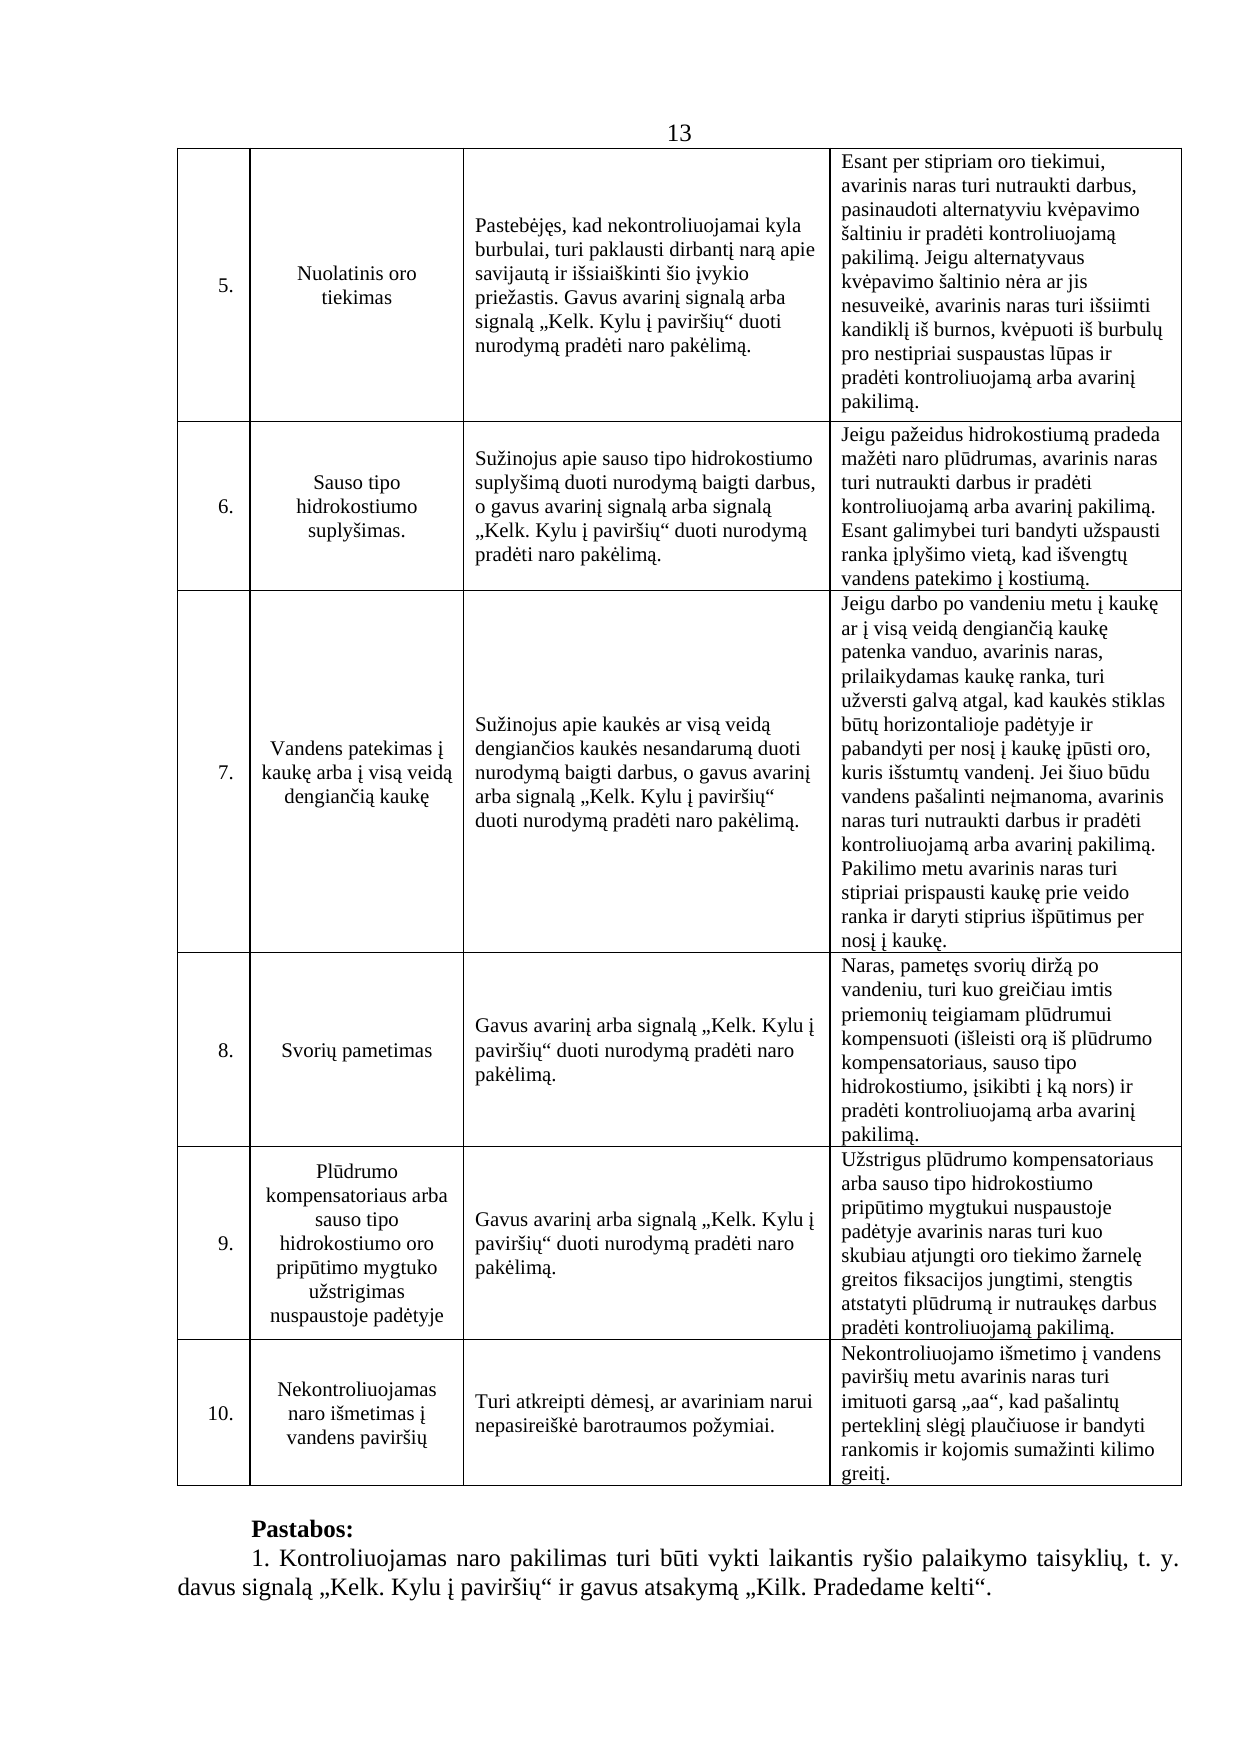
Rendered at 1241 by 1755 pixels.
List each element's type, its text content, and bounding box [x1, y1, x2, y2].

table_cell 7. [178, 591, 249, 952]
table_cell Gavus avarinį arba signalą „Kelk. Kylu į paviršių“ duoti nurodymą pradėti naro pakėlimą. [464, 1147, 829, 1339]
table_cell Plūdrumo kompensatoriaus arba sauso tipo hidrokostiumo oro pripūtimo mygtuko užstrigimas nuspaustoje padėtyje [251, 1147, 463, 1339]
table_cell Esant per stipriam oro tiekimui, avarinis naras turi nutraukti darbus, pasinaudoti alternatyviu kvėpavimo šaltiniu ir pradėti kontroliuojamą pakilimą. Jeigu alternatyvaus kvėpavimo šaltinio nėra ar jis nesuveikė, avarinis naras turi išsiimti kandiklį iš burnos, kvėpuoti iš burbulų pro nestipriai suspaustas lūpas ir pradėti kontroliuojamą arba avarinį pakilimą. [831, 149, 1181, 421]
table_cell Užstrigus plūdrumo kompensatoriaus arba sauso tipo hidrokostiumo pripūtimo mygtukui nuspaustoje padėtyje avarinis naras turi kuo skubiau atjungti oro tiekimo žarnelę greitos fiksacijos jungtimi, stengtis atstatyti plūdrumą ir nutraukęs darbus pradėti kontroliuojamą pakilimą. [831, 1147, 1181, 1339]
table_cell Sužinojus apie sauso tipo hidrokostiumo suplyšimą duoti nurodymą baigti darbus, o gavus avarinį signalą arba signalą „Kelk. Kylu į paviršių“ duoti nurodymą pradėti naro pakėlimą. [464, 422, 829, 590]
text 1. Kontroliuojamas naro pakilimas turi būti vykti laikantis ryšio palaikymo taisyklių, t. y. davus signalą „Kelk. Kylu į paviršių“ ir gavus atsakymą „Kilk. Pradedame kelti“. [177, 1543, 1181, 1601]
table_cell Turi atkreipti dėmesį, ar avariniam narui nepasireiškė barotraumos požymiai. [464, 1340, 829, 1485]
table_cell 10. [178, 1340, 249, 1485]
table_cell Svorių pametimas [251, 953, 463, 1146]
table_cell Sužinojus apie kaukės ar visą veidą dengiančios kaukės nesandarumą duoti nurodymą baigti darbus, o gavus avarinį arba signalą „Kelk. Kylu į paviršių“ duoti nurodymą pradėti naro pakėlimą. [464, 591, 829, 952]
table_cell Pastebėjęs, kad nekontroliuojamai kyla burbulai, turi paklausti dirbantį narą apie savijautą ir išsiaiškinti šio įvykio priežastis. Gavus avarinį signalą arba signalą „Kelk. Kylu į paviršių“ duoti nurodymą pradėti naro pakėlimą. [464, 149, 829, 421]
table_cell Gavus avarinį arba signalą „Kelk. Kylu į paviršių“ duoti nurodymą pradėti naro pakėlimą. [464, 953, 829, 1146]
table_cell 8. [178, 953, 249, 1146]
table_cell Vandens patekimas į kaukę arba į visą veidą dengiančią kaukę [251, 591, 463, 952]
table_cell Nekontroliuojamas naro išmetimas į vandens paviršių [251, 1340, 463, 1485]
table_cell Nekontroliuojamo išmetimo į vandens paviršių metu avarinis naras turi imituoti garsą „aa“, kad pašalintų perteklinį slėgį plaučiuose ir bandyti rankomis ir kojomis sumažinti kilimo greitį. [831, 1340, 1181, 1485]
table_cell Nuolatinis oro tiekimas [251, 149, 463, 421]
table_cell Jeigu pažeidus hidrokostiumą pradeda mažėti naro plūdrumas, avarinis naras turi nutraukti darbus ir pradėti kontroliuojamą arba avarinį pakilimą. Esant galimybei turi bandyti užspausti ranka įplyšimo vietą, kad išvengtų vandens patekimo į kostiumą. [831, 422, 1181, 590]
table_cell Naras, pametęs svorių diržą po vandeniu, turi kuo greičiau imtis priemonių teigiamam plūdrumui kompensuoti (išleisti orą iš plūdrumo kompensatoriaus, sauso tipo hidrokostiumo, įsikibti į ką nors) ir pradėti kontroliuojamą arba avarinį pakilimą. [831, 953, 1181, 1146]
table_cell Sauso tipo hidrokostiumo suplyšimas. [251, 422, 463, 590]
table_cell 6. [178, 422, 249, 590]
table_cell 9. [178, 1147, 249, 1339]
table_cell 5. [178, 149, 249, 421]
text Pastabos: [177, 1514, 1181, 1543]
table_cell Jeigu darbo po vandeniu metu į kaukę ar į visą veidą dengiančią kaukę patenka vanduo, avarinis naras, prilaikydamas kaukę ranka, turi užversti galvą atgal, kad kaukės stiklas būtų horizontalioje padėtyje ir pabandyti per nosį į kaukę įpūsti oro, kuris išstumtų vandenį. Jei šiuo būdu vandens pašalinti neįmanoma, avarinis naras turi nutraukti darbus ir pradėti kontroliuojamą arba avarinį pakilimą. Pakilimo metu avarinis naras turi stipriai prispausti kaukę prie veido ranka ir daryti stiprius išpūtimus per nosį į kaukę. [831, 591, 1181, 952]
